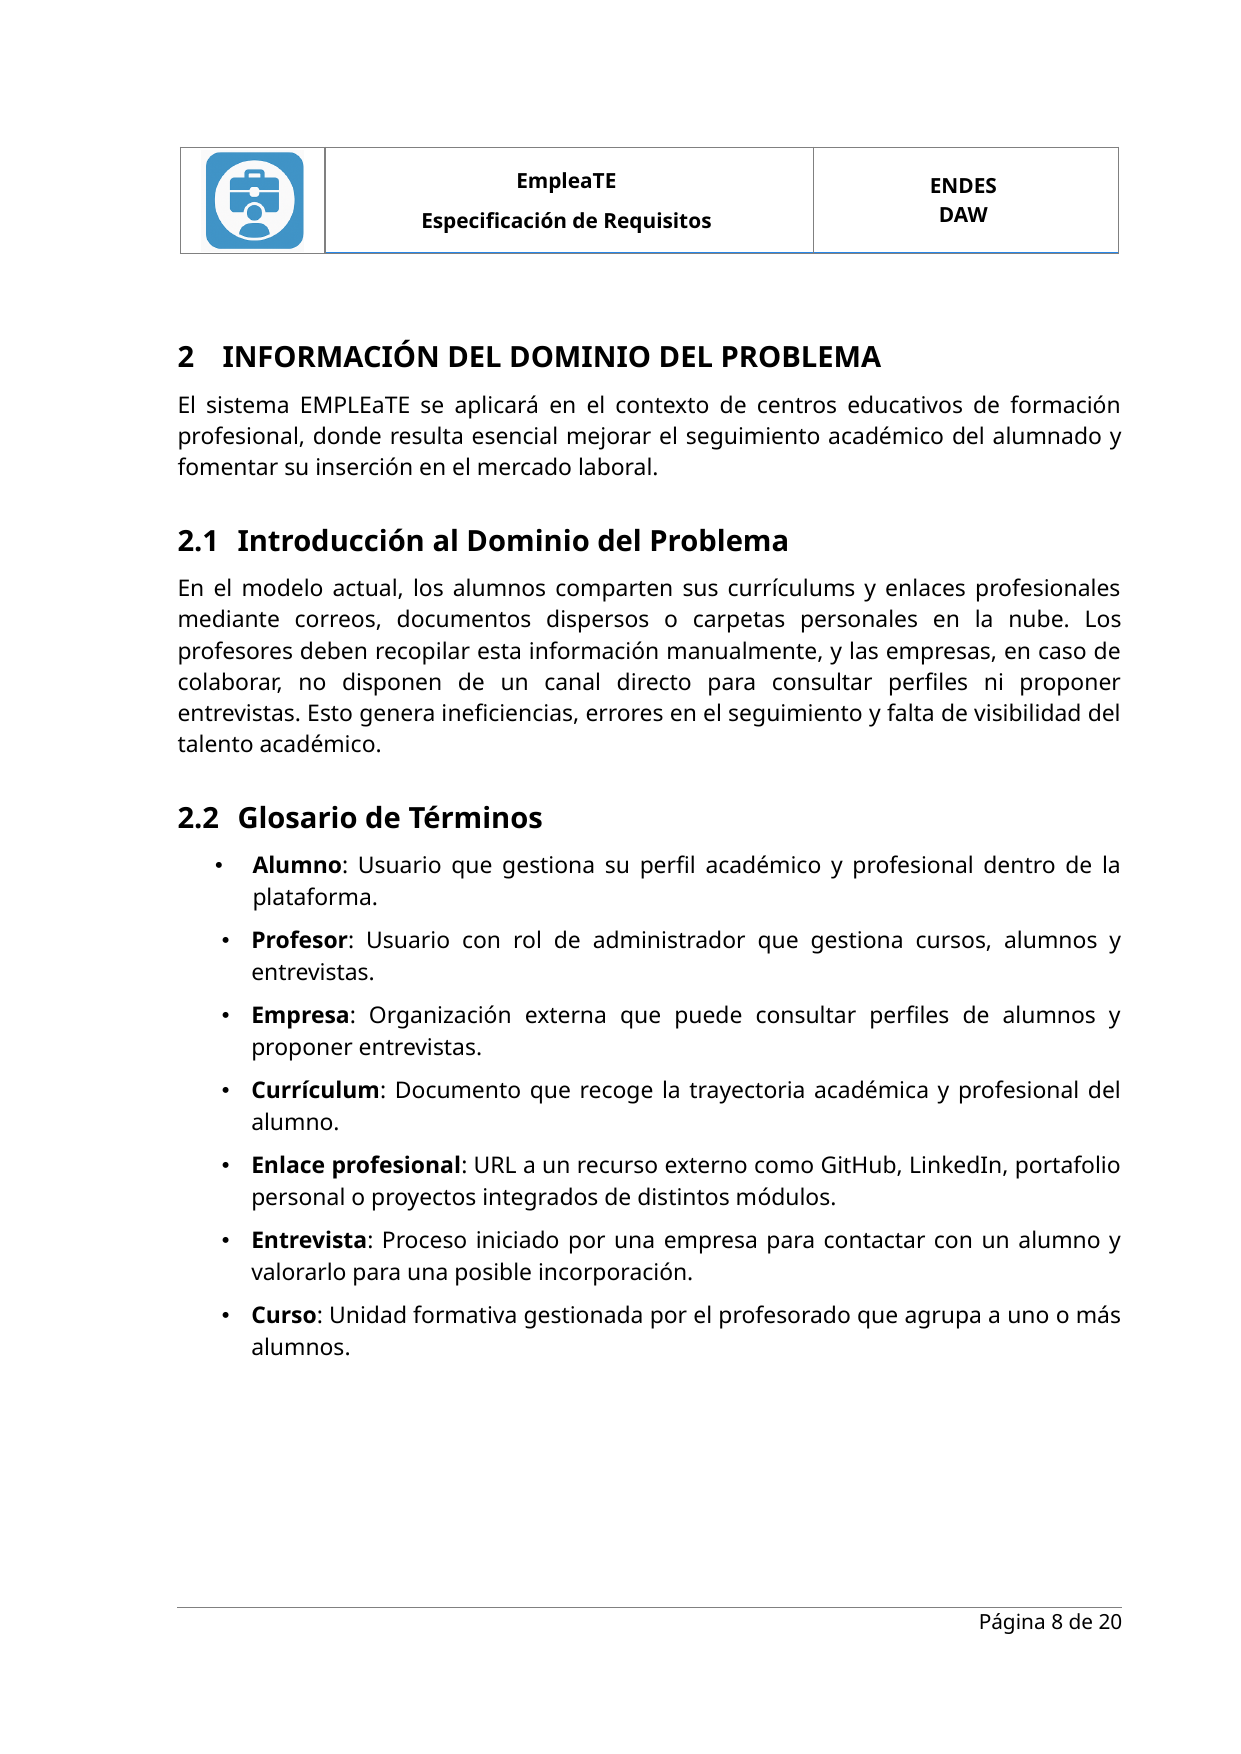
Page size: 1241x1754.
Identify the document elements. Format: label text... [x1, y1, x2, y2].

text El sistema EMPLEaTE se aplicará en el contexto de centros educativos de formación profesional, donde resulta esencial mejorar el seguimiento académico del alumnado y fomentar su inserción en el mercado laboral. [177, 389, 1122, 482]
list Profesor: Usuario con rol de administrador que gestiona cursos, alumnos y entrevistas. [222, 924, 1122, 987]
list Alumno: Usuario que gestiona su perfil académico y profesional dentro de la plataforma. [215, 849, 1122, 912]
list Empresa: Organización externa que puede consultar perfiles de alumnos y proponer entrevistas. [222, 999, 1122, 1062]
list Curso: Unidad formativa gestionada por el profesorado que agrupa a uno o más alumnos. [222, 1299, 1122, 1362]
subtitle INFORMACIÓN DEL DOMINIO DEL PROBLEMA [177, 336, 1122, 376]
subtitle Introducción al Dominio del Problema [177, 520, 1122, 559]
text En el modelo actual, los alumnos comparten sus currículums y enlaces profesionales mediante correos, documentos dispersos o carpetas personales en la nube. Los profesores deben recopilar esta información manualmente, y las empresas, en caso de colaborar, no disponen de un canal directo para consultar perfiles ni proponer entrevistas. Esto genera ineficiencias, errores en el seguimiento y falta de visibilidad del talento académico. [177, 572, 1122, 759]
picture [201, 150, 304, 252]
list Currículum: Documento que recoge la trayectoria académica y profesional del alumno. [222, 1074, 1122, 1137]
subtitle Glosario de Términos [177, 797, 1122, 837]
list Entrevista: Proceso iniciado por una empresa para contactar con un alumno y valorarlo para una posible incorporación. [222, 1224, 1122, 1287]
list Enlace profesional: URL a un recurso externo como GitHub, LinkedIn, portafolio personal o proyectos integrados de distintos módulos. [222, 1149, 1122, 1212]
